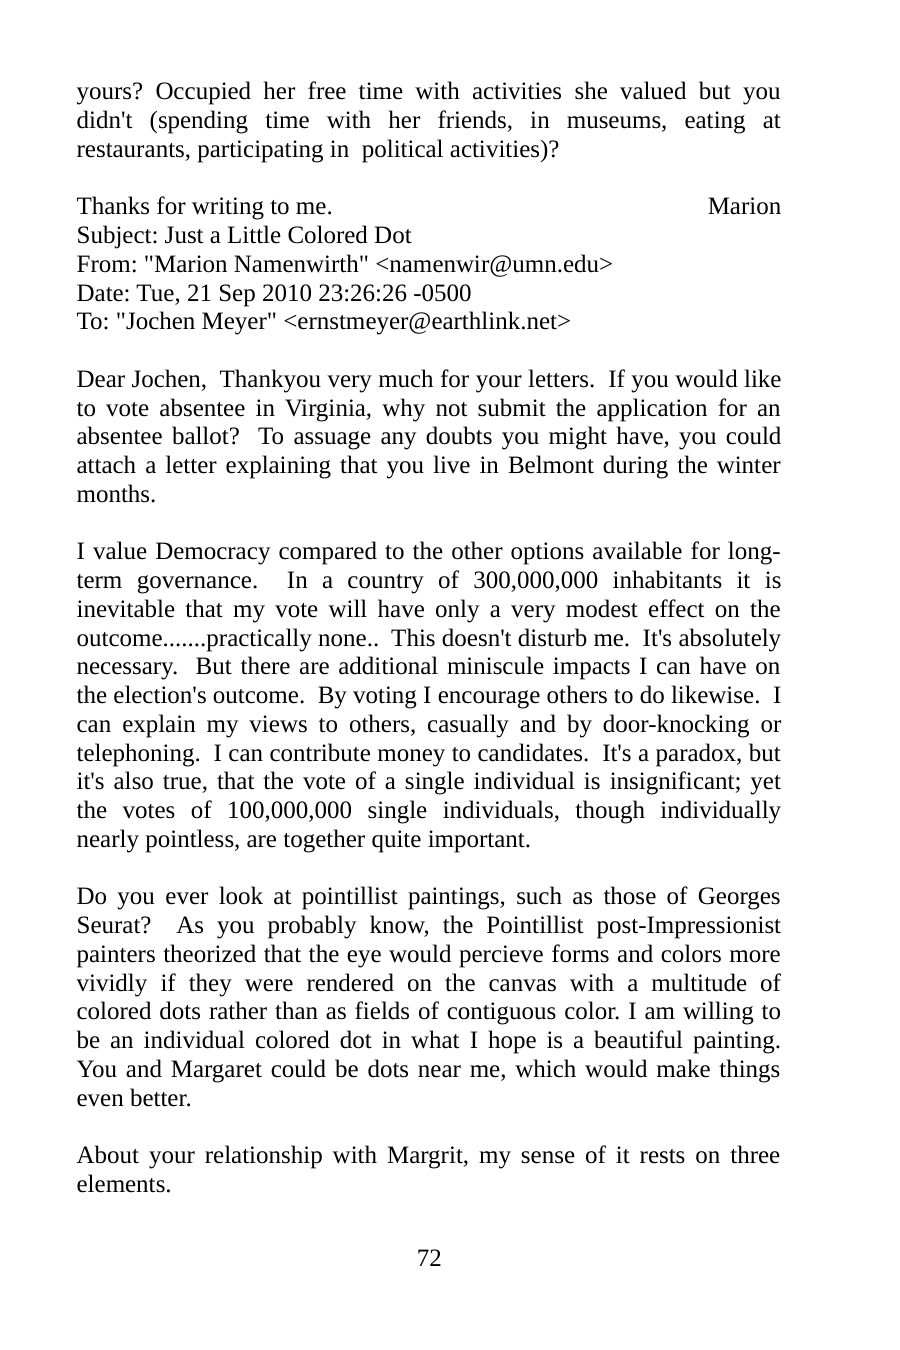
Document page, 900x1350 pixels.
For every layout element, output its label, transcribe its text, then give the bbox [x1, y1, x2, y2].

text Do you ever look at pointillist paintings, such as those of Georges Seurat? As you probably know, the Pointillist post-Impressionist painters theorized that the eye would percieve forms and colors more vividly if they were rendered on the canvas with a multitude of colored dots rather than as fields of contiguous color. I am willing to be an individual colored dot in what I hope is a beautiful painting. You and Margaret could be dots near me, which would make things even better. [76, 881, 782, 1111]
text Subject: Just a Little Colored Dot [76, 220, 782, 249]
text About your relationship with Margrit, my sense of it rests on three elements. [76, 1140, 782, 1198]
text Dear Jochen, Thankyou very much for your letters. If you would like to vote absentee in Virginia, why not submit the application for an absentee ballot? To assuage any doubts you might have, you could attach a letter explaining that you live in Belmont during the winter months. [76, 364, 782, 508]
text From: "Marion Namenwirth" <namenwir@umn.edu> [76, 249, 782, 278]
text Thanks for writing to me. Marion [76, 191, 782, 220]
text I value Democracy compared to the other options available for long-term governance. In a country of 300,000,000 inhabitants it is inevitable that my vote will have only a very modest effect on the outcome.......practically none.. This doesn't disturb me. It's absolutely necessary. But there are additional miniscule impacts I can have on the election's outcome. By voting I encourage others to do likewise. I can explain my views to others, casually and by door-knocking or telephoning. I can contribute money to candidates. It's a paradox, but it's also true, that the vote of a single individual is insignificant; yet the votes of 100,000,000 single individuals, though individually nearly pointless, are together quite important. [76, 536, 782, 853]
text To: "Jochen Meyer" <ernstmeyer@earthlink.net> [76, 306, 782, 335]
text yours? Occupied her free time with activities she valued but you didn't (spending time with her friends, in museums, eating at restaurants, participating in political activities)? [76, 76, 782, 163]
text Date: Tue, 21 Sep 2010 23:26:26 -0500 [76, 278, 782, 306]
